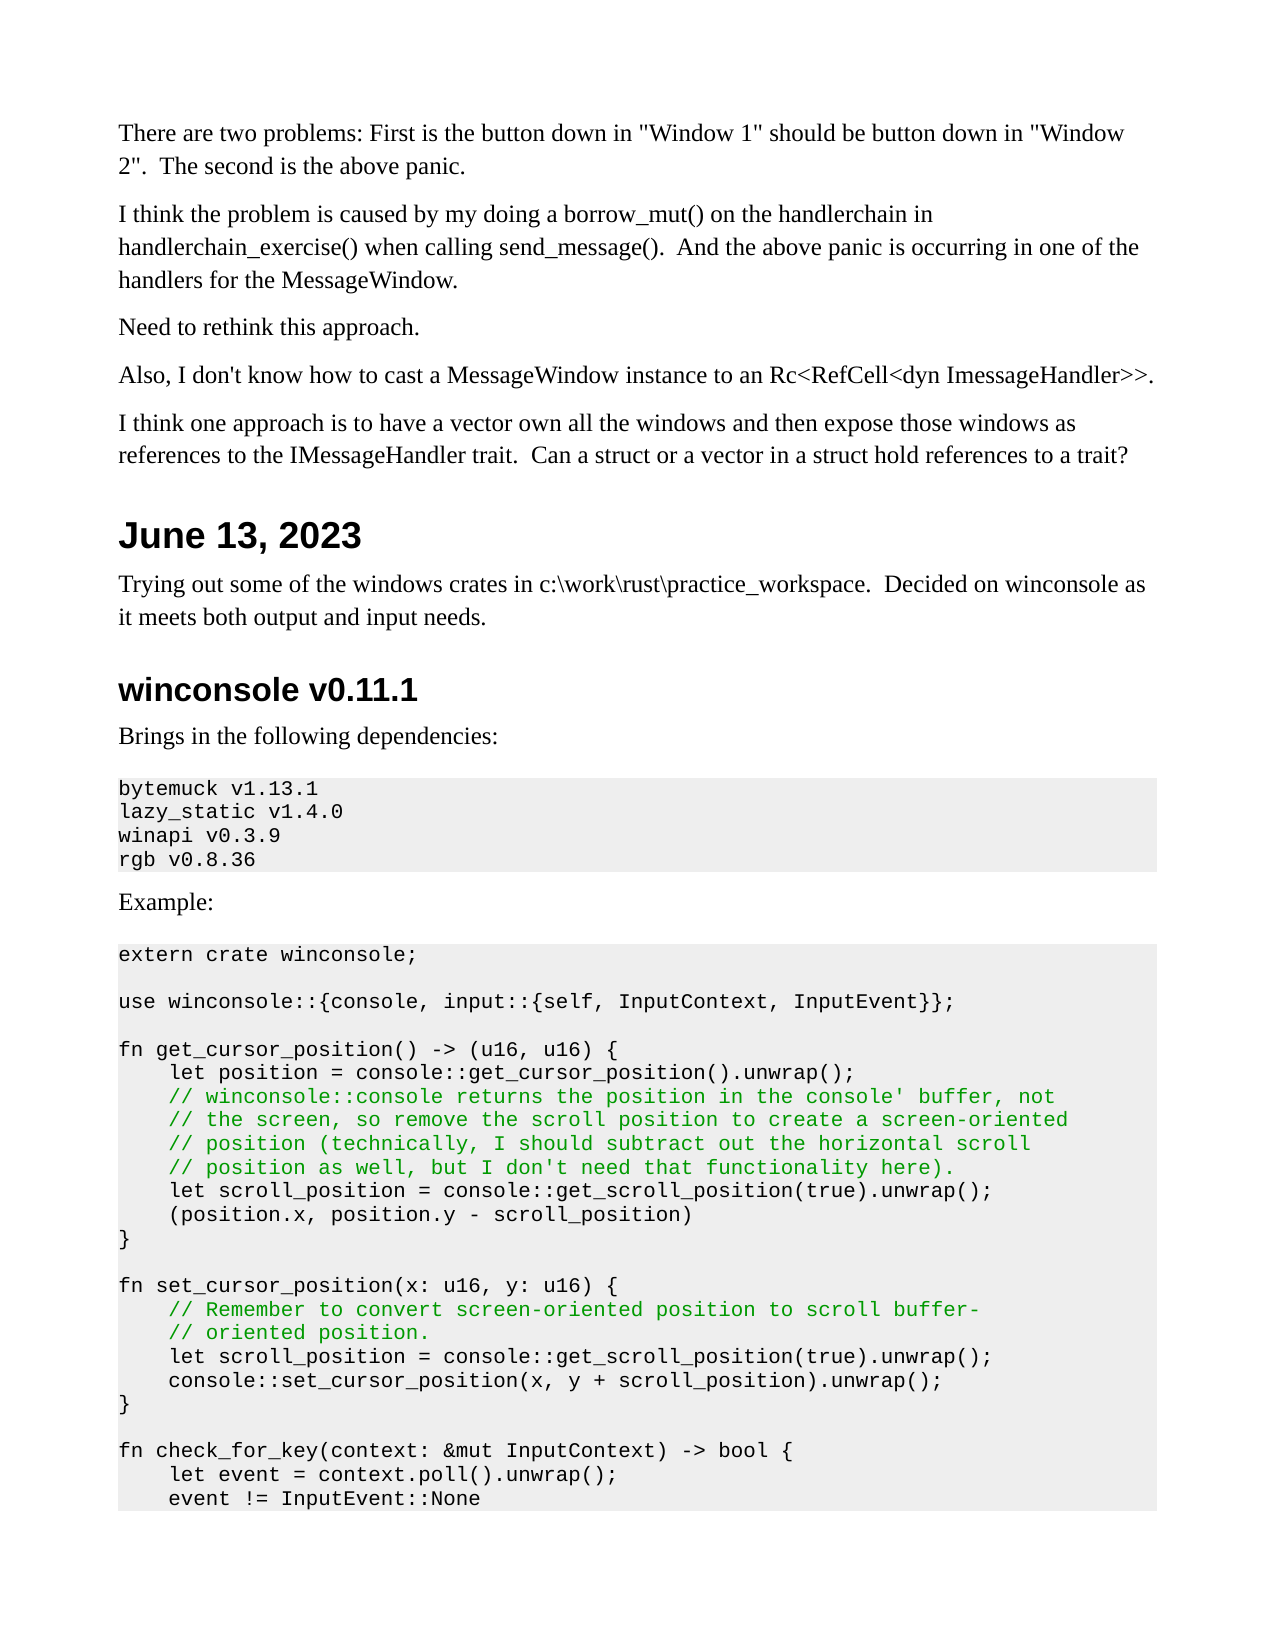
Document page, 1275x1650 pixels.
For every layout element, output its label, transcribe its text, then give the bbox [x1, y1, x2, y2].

text Trying out some of the windows crates in c:\work\rust\practice_workspace. Decided on winconsole as it meets both output and input needs. [118, 569, 1157, 631]
text // oriented position. [118, 1322, 1157, 1346]
text // position (technically, I should subtract out the horizontal scroll [118, 1133, 1157, 1157]
subtitle winconsole v0.11.1 [118, 670, 1157, 709]
text Need to rethink this approach. [118, 312, 1157, 341]
text (position.x, position.y - scroll_position) [118, 1204, 1157, 1228]
text event != InputEvent::None [118, 1488, 1157, 1511]
text Also, I don't know how to cast a MessageWindow instance to an Rc<RefCell<dyn ImessageHandler>>. [118, 360, 1157, 389]
subtitle June 13, 2023 [118, 513, 1157, 556]
text // the screen, so remove the scroll position to create a screen-oriented [118, 1109, 1157, 1133]
text There are two problems: First is the button down in "Window 1" should be button down in "Window 2". The second is the above panic. [118, 118, 1157, 180]
text let scroll_position = console::get_scroll_position(true).unwrap(); [118, 1346, 1157, 1369]
text bytemuck v1.13.1 [118, 778, 1157, 801]
text I think the problem is caused by my doing a borrow_mut() on the handlerchain in handlerchain_exercise() when calling send_message(). And the above panic is occurring in one of the handlers for the MessageWindow. [118, 199, 1157, 293]
text console::set_cursor_position(x, y + scroll_position).unwrap(); [118, 1369, 1157, 1393]
text let position = console::get_cursor_position().unwrap(); [118, 1062, 1157, 1086]
text // winconsole::console returns the position in the console' buffer, not [118, 1086, 1157, 1109]
text // Remember to convert screen-oriented position to scroll buffer- [118, 1299, 1157, 1322]
text use winconsole::{console, input::{self, InputContext, InputEvent}}; [118, 991, 1157, 1015]
text fn set_cursor_position(x: u16, y: u16) { [118, 1275, 1157, 1299]
text let event = context.poll().unwrap(); [118, 1464, 1157, 1488]
text extern crate winconsole; [118, 944, 1157, 968]
text rgb v0.8.36 [118, 849, 1157, 872]
text } [118, 1228, 1157, 1251]
text fn get_cursor_position() -> (u16, u16) { [118, 1038, 1157, 1062]
text lazy_static v1.4.0 [118, 801, 1157, 825]
text // position as well, but I don't need that functionality here). [118, 1157, 1157, 1180]
text Brings in the following dependencies: [118, 721, 1157, 750]
text I think one approach is to have a vector own all the windows and then expose those windows as references to the IMessageHandler trait. Can a struct or a vector in a struct hold references to a trait? [118, 408, 1157, 469]
text Example: [118, 887, 1157, 916]
text } [118, 1393, 1157, 1417]
text winapi v0.3.9 [118, 825, 1157, 849]
text let scroll_position = console::get_scroll_position(true).unwrap(); [118, 1180, 1157, 1204]
text fn check_for_key(context: &mut InputContext) -> bool { [118, 1441, 1157, 1464]
